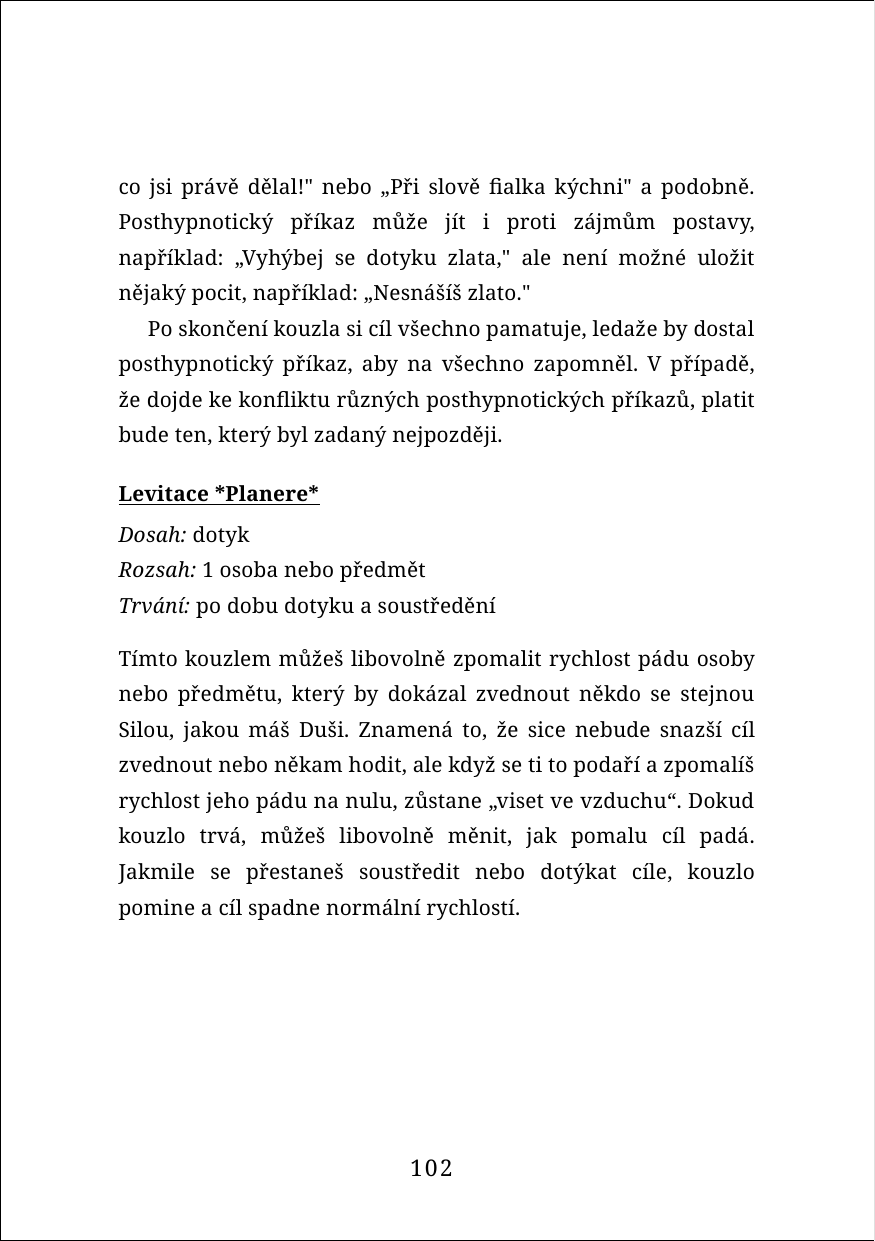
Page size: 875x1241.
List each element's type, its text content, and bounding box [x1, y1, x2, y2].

text Dosah: dotyk Rozsah: 1 osoba nebo předmět Trvání: po dobu dotyku a soustředění [118, 520, 756, 619]
subtitle Levitace *Planere* [118, 479, 756, 508]
text Tímto kouzlem můžeš libovolně zpomalit rychlost pádu osoby nebo předmětu, který by dokázal zvednout někdo se stejnou Silou, jakou máš Duši. Znamená to, že sice nebude snazší cíl zvednout nebo někam hodit, ale když se ti to podaří a zpomalíš rychlost jeho pádu na nulu, zůstane „viset ve vzduchu“. Dokud kouzlo trvá, můžeš libovolně měnit, jak pomalu cíl padá. Jakmile se přestaneš soustředit nebo dotýkat cíle, kouzlo pomine a cíl spadne normální rychlostí. [118, 644, 756, 921]
text co jsi právě dělal!" nebo „Při slově fialka kýchni" a podobně. Posthypnotický příkaz může jít i proti zájmům postavy, například: „Vyhýbej se dotyku zlata," ale není možné uložit nějaký pocit, například: „Nesnášíš zlato." Po skončení kouzla si cíl všechno pamatuje, ledaže by dostal posthypnotický příkaz, aby na všechno zapomněl. V případě, že dojde ke konfliktu různých posthypnotických příkazů, platit bude ten, který byl zadaný nejpozději. [118, 172, 756, 449]
